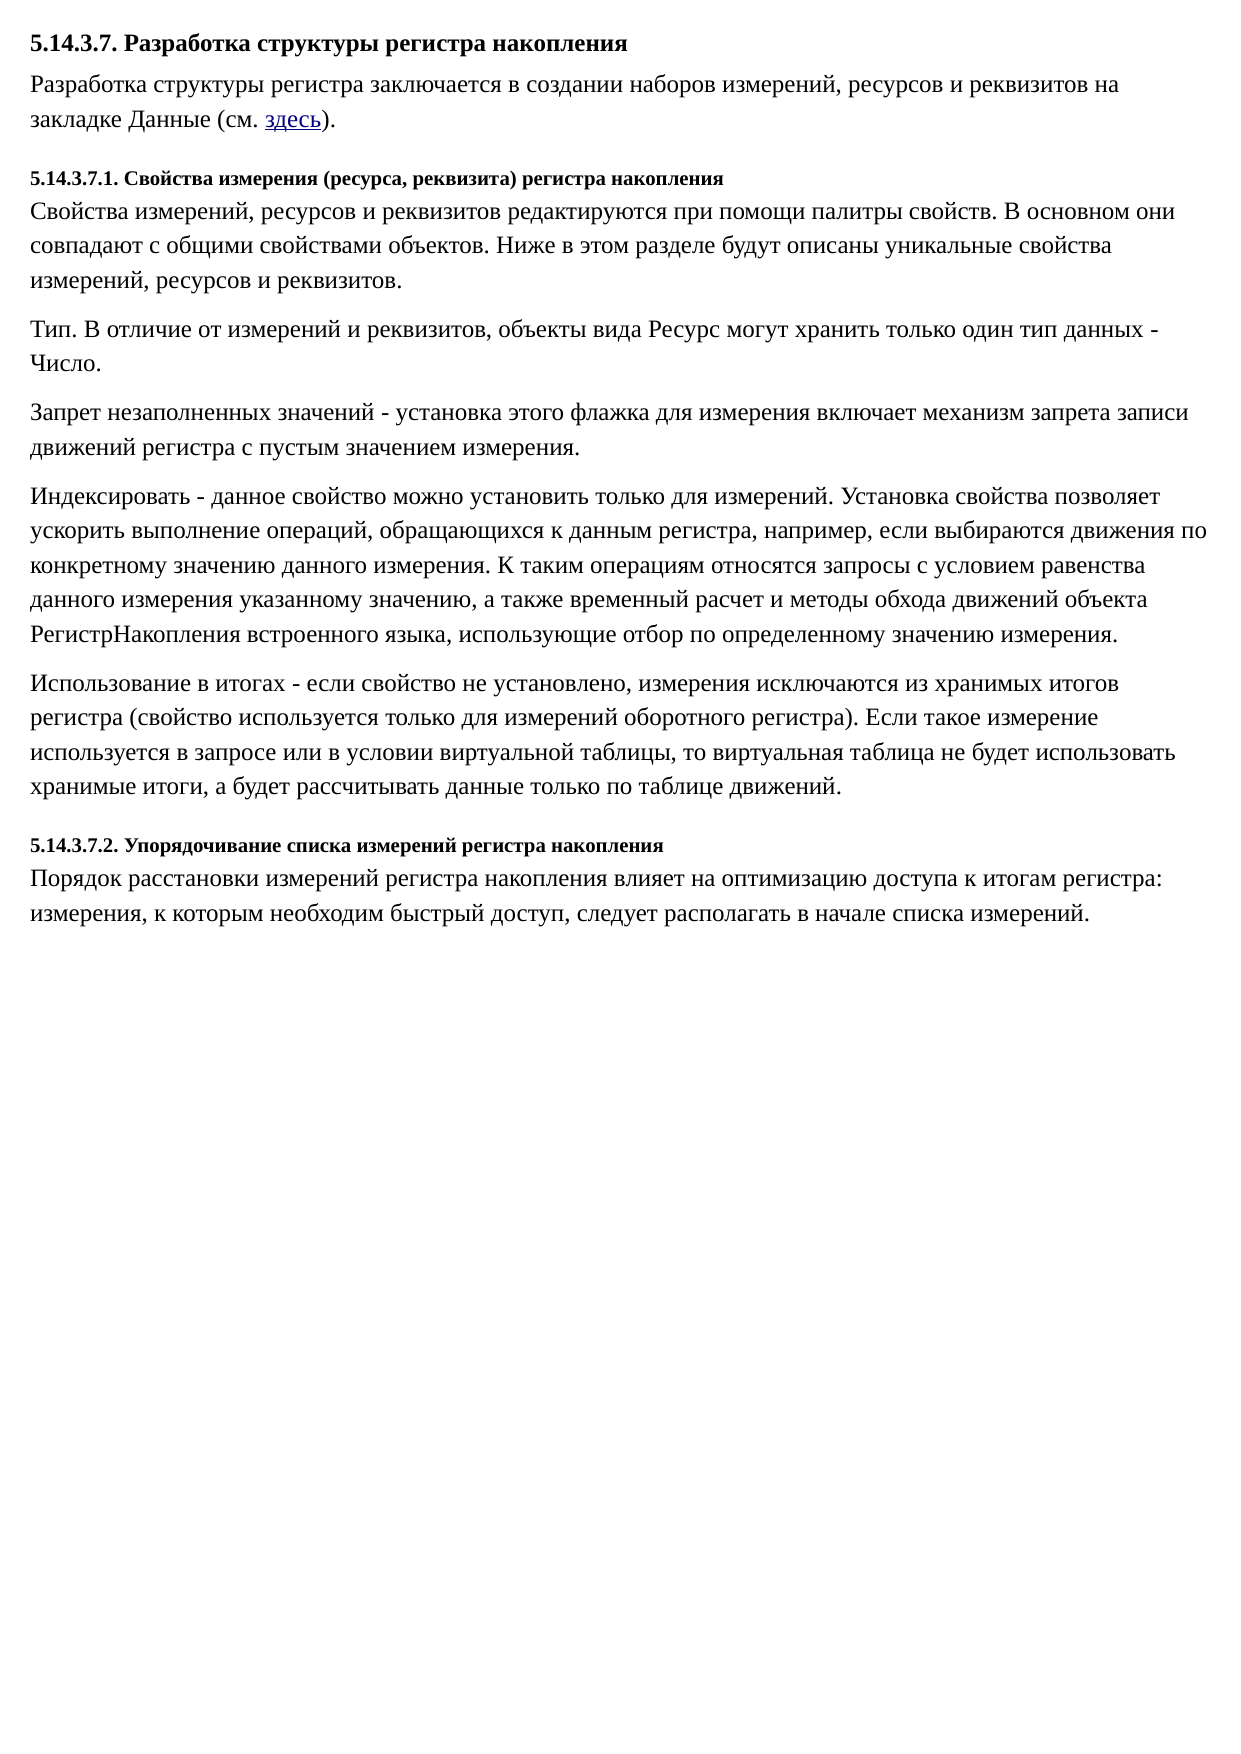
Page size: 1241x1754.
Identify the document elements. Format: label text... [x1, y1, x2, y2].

text Разработка структуры регистра заключается в создании наборов измерений, ресурсов и реквизитов на закладке Данные (см. здесь). [30, 69, 1211, 133]
text Тип. В отличие от измерений и реквизитов, объекты вида Ресурс могут хранить только один тип данных ‑ Число. [30, 314, 1211, 377]
text Индексировать ‑ данное свойство можно установить только для измерений. Установка свойства позволяет ускорить выполнение операций, обращающихся к данным регистра, например, если выбираются движения по конкретному значению данного измерения. К таким операциям относятся запросы с условием равенства данного измерения указанному значению, а также временный расчет и методы обхода движений объекта РегистрНакопления встроенного языка, использующие отбор по определенному значению измерения. [30, 481, 1211, 647]
subtitle 5.14.3.7.2. Упорядочивание списка измерений регистра накопления [30, 833, 1211, 857]
text Свойства измерений, ресурсов и реквизитов редактируются при помощи палитры свойств. В основном они совпадают с общими свойствами объектов. Ниже в этом разделе будут описаны уникальные свойства измерений, ресурсов и реквизитов. [30, 196, 1211, 293]
subtitle 5.14.3.7.1. Свойства измерения (ресурса, реквизита) регистра накопления [30, 165, 1211, 189]
subtitle 5.14.3.7. Разработка структуры регистра накопления [30, 28, 1211, 57]
text Использование в итогах ‑ если свойство не установлено, измерения исключаются из хранимых итогов регистра (свойство используется только для измерений оборотного регистра). Если такое измерение используется в запросе или в условии виртуальной таблицы, то виртуальная таблица не будет использовать хранимые итоги, а будет рассчитывать данные только по таблице движений. [30, 668, 1211, 800]
text Порядок расстановки измерений регистра накопления влияет на оптимизацию доступа к итогам регистра: измерения, к которым необходим быстрый доступ, следует располагать в начале списка измерений. [30, 863, 1211, 926]
text Запрет незаполненных значений ‑ установка этого флажка для измерения включает механизм запрета записи движений регистра с пустым значением измерения. [30, 397, 1211, 461]
